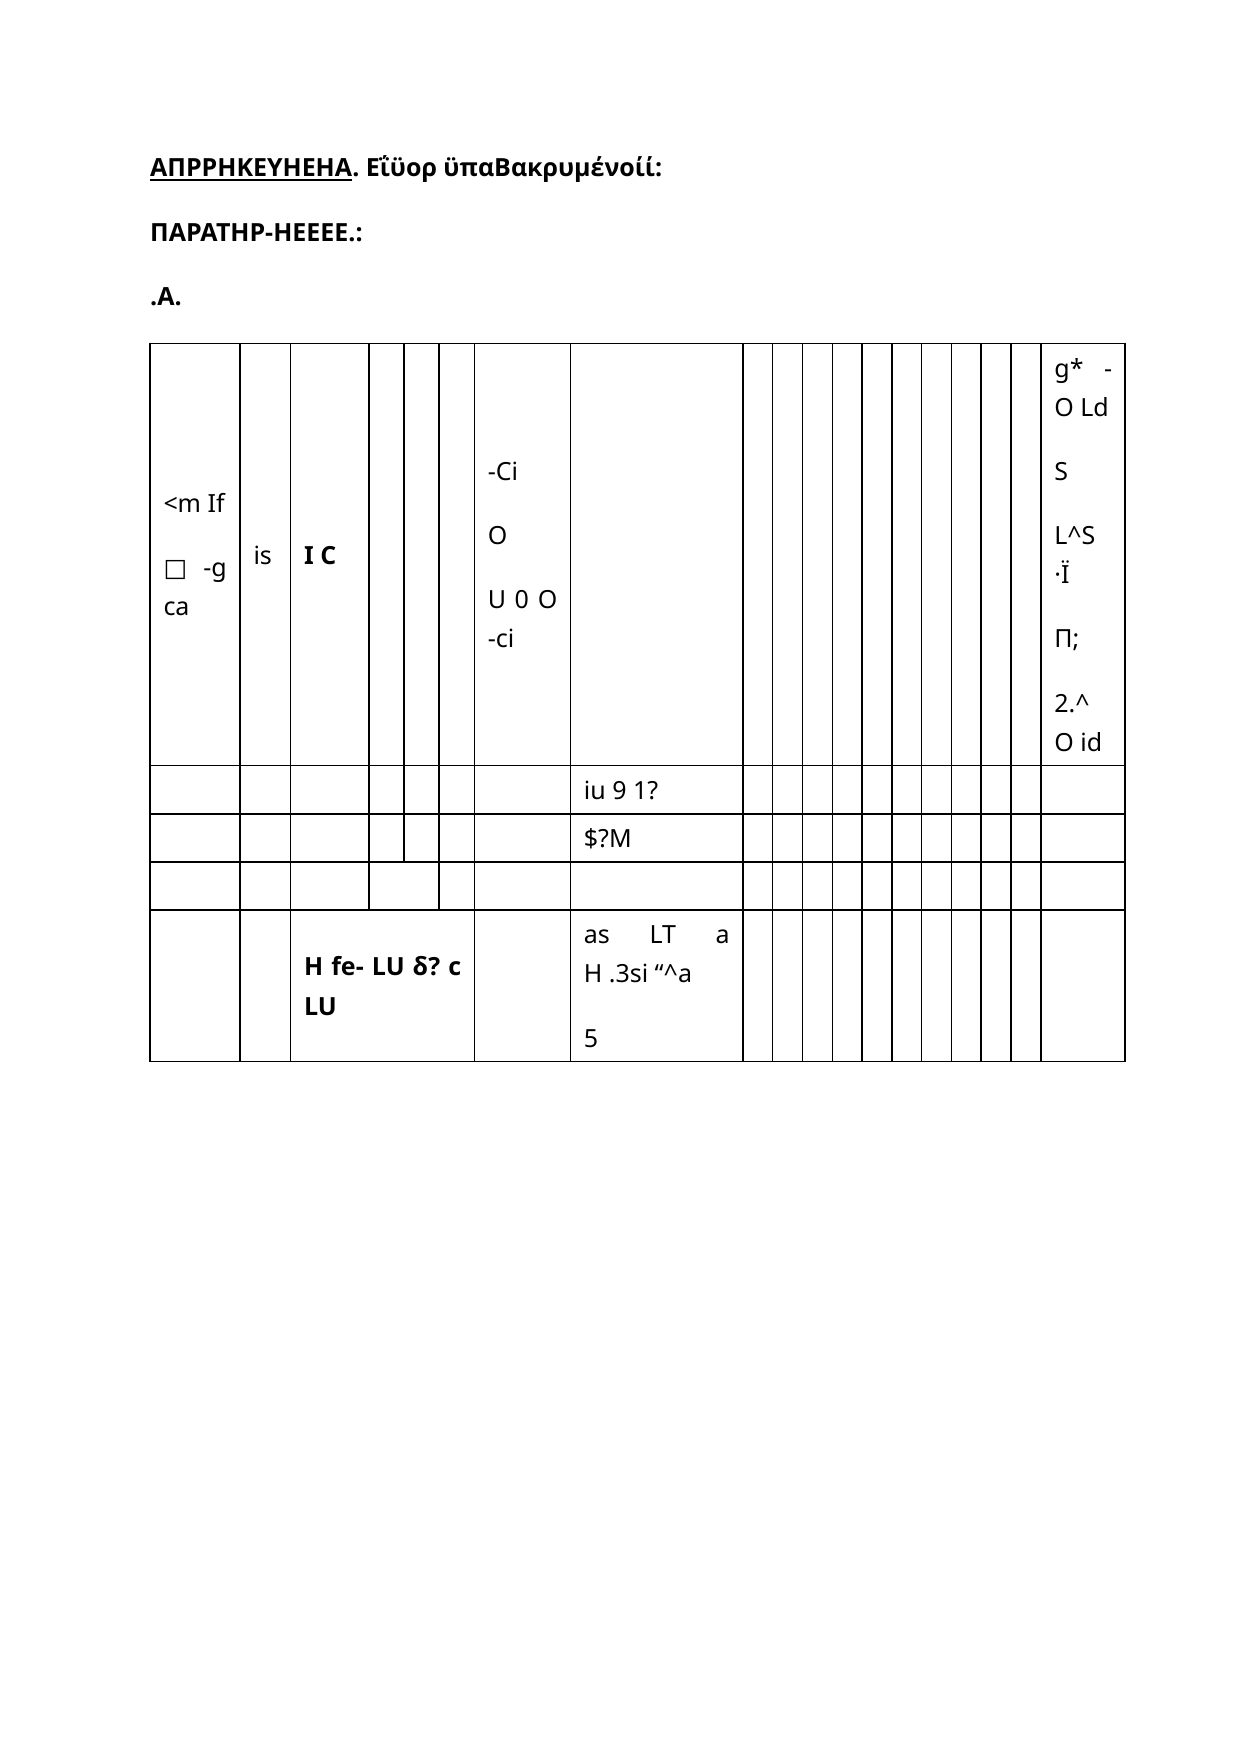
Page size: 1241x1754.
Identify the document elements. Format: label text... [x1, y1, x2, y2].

table_cell [833, 815, 861, 861]
table_cell [1042, 815, 1124, 861]
table_header [952, 344, 980, 765]
table_cell [440, 815, 474, 861]
table_cell [744, 911, 772, 1061]
table_header [1012, 344, 1040, 765]
table_cell iu 9 1? [571, 766, 742, 813]
table_header [773, 344, 802, 765]
table_cell [744, 815, 772, 861]
table_cell [1012, 815, 1040, 861]
table_cell [803, 863, 832, 909]
table_cell [803, 766, 832, 813]
table_cell [475, 815, 570, 861]
table_cell [773, 863, 802, 909]
table_cell [833, 911, 861, 1061]
table_cell [922, 766, 951, 813]
table_cell [241, 911, 290, 1061]
table_cell [833, 766, 861, 813]
table_cell [863, 815, 891, 861]
text .Α. [150, 278, 1090, 312]
table_header [863, 344, 891, 765]
table_cell [982, 863, 1010, 909]
table_cell [773, 766, 802, 813]
table_header [893, 344, 921, 765]
table_cell [370, 766, 403, 813]
table_cell [241, 766, 290, 813]
table_cell [893, 911, 921, 1061]
table_cell [241, 815, 290, 861]
table_cell [1012, 766, 1040, 813]
table_cell [291, 863, 368, 909]
table_cell [405, 766, 438, 813]
table_cell [475, 863, 570, 909]
table_cell [893, 815, 921, 861]
table_cell [440, 863, 474, 909]
table_header [803, 344, 832, 765]
table_cell [1012, 911, 1040, 1061]
table_cell [370, 863, 438, 909]
table_cell [982, 766, 1010, 813]
table_cell [952, 863, 980, 909]
table_cell [863, 766, 891, 813]
table_cell [151, 815, 239, 861]
table_cell [922, 863, 951, 909]
table_cell [1042, 911, 1124, 1061]
table_cell [773, 815, 802, 861]
table_header [922, 344, 951, 765]
table_cell $?M [571, 815, 742, 861]
table_cell [1042, 766, 1124, 813]
table_cell as LT a H .3si “^a 5 [571, 911, 742, 1061]
table_cell [440, 766, 474, 813]
text ΑΠΡΡΗΚΕΥΗΕΗΑ. Εΐϋορ ϋπαΒακρυμένοίί: [150, 150, 1090, 184]
table_cell [773, 911, 802, 1061]
table_header [405, 344, 438, 765]
table_cell [475, 911, 570, 1061]
table_cell [982, 815, 1010, 861]
table_cell [241, 863, 290, 909]
table_cell [803, 911, 832, 1061]
table_header Ι C [291, 344, 368, 765]
table_header [440, 344, 474, 765]
table_cell [1012, 863, 1040, 909]
table_cell [922, 815, 951, 861]
table_cell [744, 766, 772, 813]
table_cell [803, 815, 832, 861]
table_cell [475, 766, 570, 813]
table_cell Η fe- LU δ? c LU [291, 911, 474, 1061]
table_cell [833, 863, 861, 909]
table_cell [370, 815, 403, 861]
table_cell [1042, 863, 1124, 909]
table_cell [893, 863, 921, 909]
table_cell [863, 863, 891, 909]
table_cell [151, 863, 239, 909]
table_cell [405, 815, 438, 861]
table_header is [241, 344, 290, 765]
table_cell [863, 911, 891, 1061]
table_header <m If □ -g ca [151, 344, 239, 765]
table_cell [982, 911, 1010, 1061]
table_header [744, 344, 772, 765]
table_cell [291, 815, 368, 861]
table_header [833, 344, 861, 765]
table_cell [952, 815, 980, 861]
table_cell [151, 911, 239, 1061]
table_cell [922, 911, 951, 1061]
text ΠΑΡΑΤΗΡ-ΗΕΕΕΕ.: [150, 214, 1090, 248]
table_cell [291, 766, 368, 813]
table_cell [571, 863, 742, 909]
table_header g* -O Ld S L^S ·Ϊ Π; 2.^ O id [1042, 344, 1124, 765]
table_cell [952, 911, 980, 1061]
table_cell [744, 863, 772, 909]
table_header -Ci O U 0 O -ci [475, 344, 570, 765]
table_cell [952, 766, 980, 813]
table_cell [151, 766, 239, 813]
table_header [571, 344, 742, 765]
table_header [982, 344, 1010, 765]
table_cell [893, 766, 921, 813]
table_header [370, 344, 403, 765]
